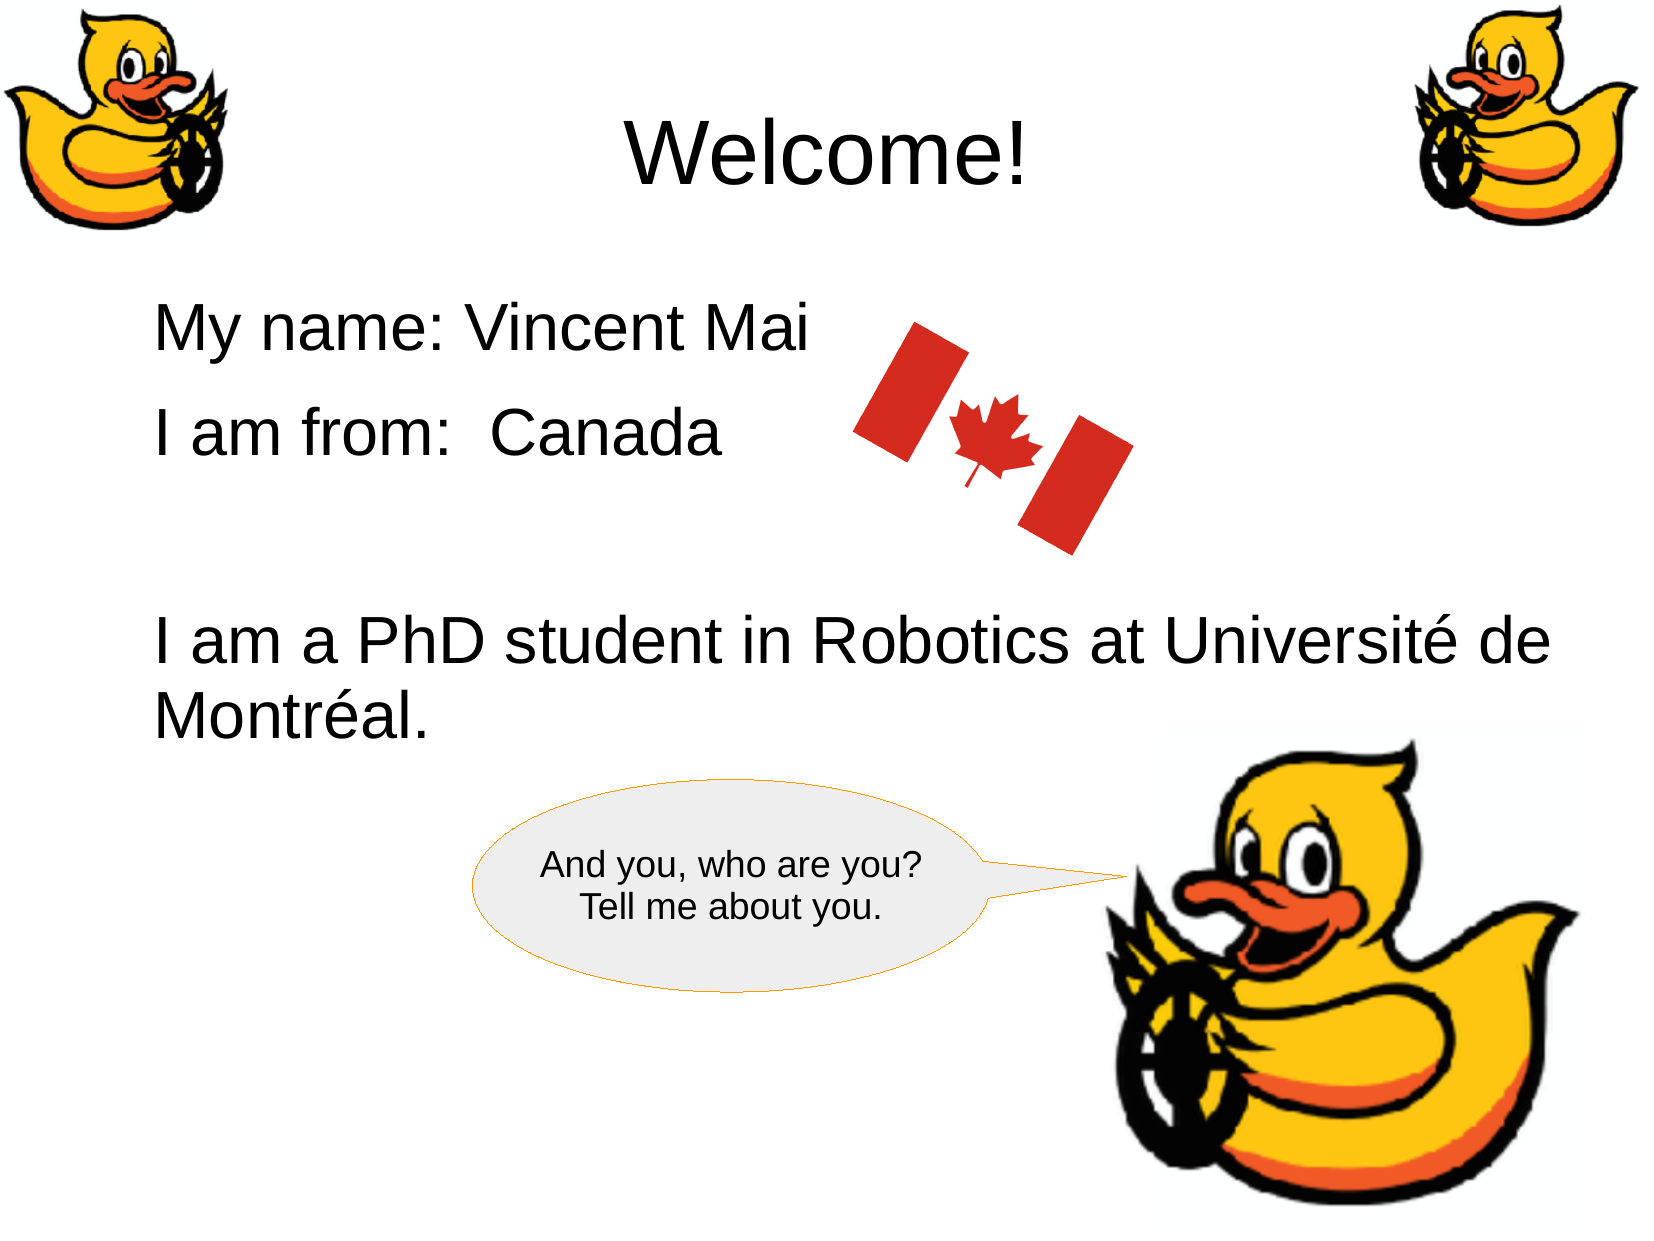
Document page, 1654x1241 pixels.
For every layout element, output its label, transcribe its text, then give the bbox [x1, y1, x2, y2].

picture [0, 5, 237, 241]
title Welcome! [82, 49, 1571, 257]
list My name: Vincent Mai I am from: Canada I am a PhD student in Robotics at Université de Montréal. [82, 290, 1571, 1010]
picture [852, 321, 1134, 556]
picture [1086, 732, 1587, 1229]
picture [1405, 1, 1642, 237]
text_box And you, who are you? Tell me about you. [472, 779, 1127, 993]
